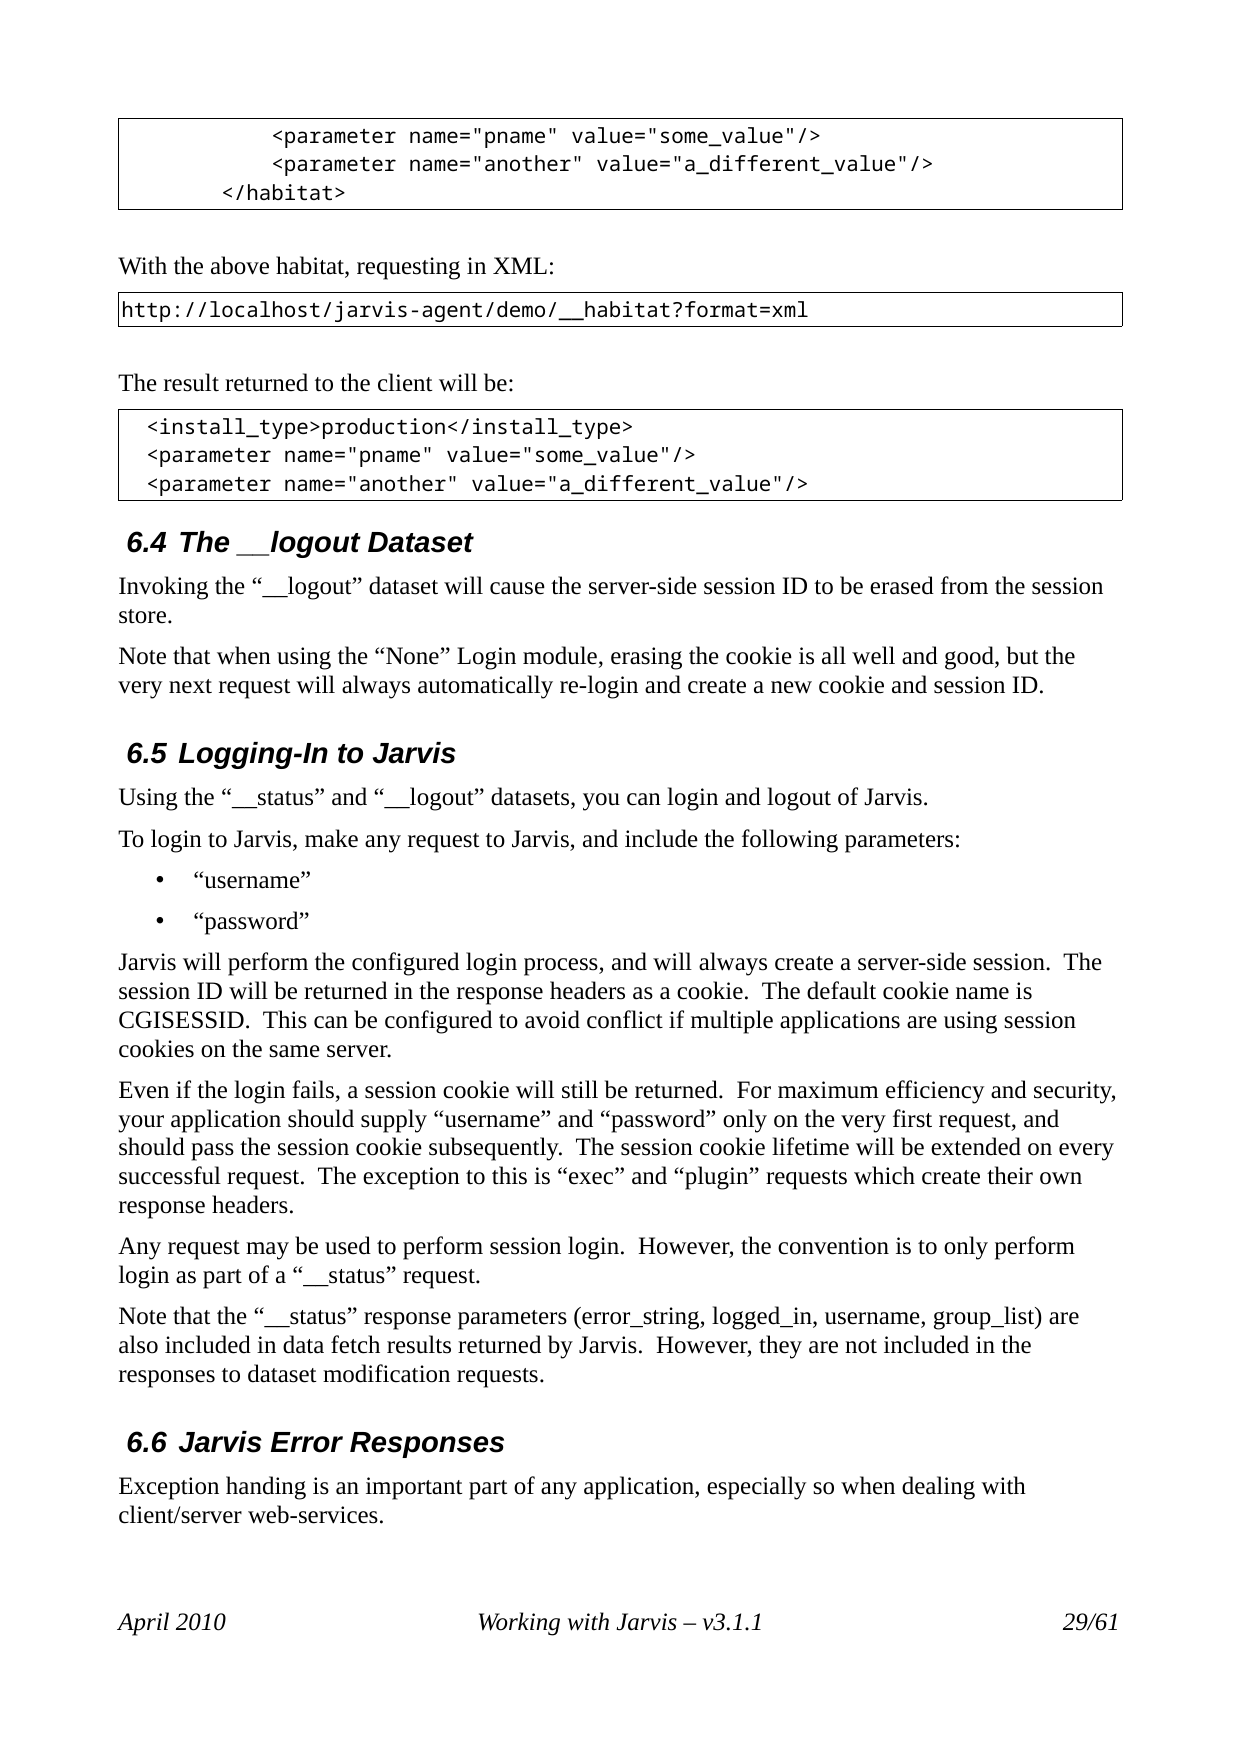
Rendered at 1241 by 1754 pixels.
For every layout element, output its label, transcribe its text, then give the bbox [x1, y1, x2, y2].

text Note that when using the “None” Login module, erasing the cookie is all well and good, but the very next request will always automatically re-login and create a new cookie and session ID. [118, 641, 1122, 699]
text Exception handing is an important part of any application, especially so when dealing with client/server web-services. [118, 1471, 1122, 1528]
text The result returned to the client will be: [118, 368, 1122, 396]
text Even if the login fails, a session cookie will still be returned. For maximum efficiency and security, your application should supply “username” and “password” only on the very first request, and should pass the session cookie subsequently. The session cookie lifetime will be extended on every successful request. The exception to this is “exec” and “plugin” requests which create their own response headers. [118, 1075, 1122, 1219]
text Using the “__status” and “__logout” datasets, you can login and logout of Jarvis. [118, 782, 1122, 811]
list “password” [156, 906, 1122, 935]
text Note that the “__status” response parameters (error_string, logged_in, username, group_list) are also included in data fetch results returned by Jarvis. However, they are not included in the responses to dataset modification requests. [118, 1301, 1122, 1387]
subtitle The __logout Dataset [118, 525, 1122, 559]
text </habitat> [119, 175, 1122, 209]
text With the above habitat, requesting in XML: [118, 251, 1122, 279]
text Invoking the “__logout” dataset will cause the server-side session ID to be erased from the session store. [118, 571, 1122, 629]
text <parameter name="pname" value="some_value"/> [119, 437, 1122, 466]
text <parameter name="another" value="a_different_value"/> [119, 147, 1122, 175]
text Jarvis will perform the configured login process, and will always create a server-side session. The session ID will be returned in the response headers as a cookie. The default cookie name is CGISESSID. This can be configured to avoid conflict if multiple applications are using session cookies on the same server. [118, 947, 1122, 1062]
text <install_type>production</install_type> [119, 410, 1122, 437]
subtitle Logging-In to Jarvis [118, 736, 1122, 770]
text <parameter name="pname" value="some_value"/> [119, 119, 1122, 147]
text To login to Jarvis, make any request to Jarvis, and include the following parameters: [118, 824, 1122, 852]
text http://localhost/jarvis-agent/demo/__habitat?format=xml [119, 293, 1122, 326]
subtitle Jarvis Error Responses [118, 1425, 1122, 1458]
text Any request may be used to perform session login. However, the convention is to only perform login as part of a “__status” request. [118, 1231, 1122, 1289]
list “username” [156, 865, 1122, 894]
text <parameter name="another" value="a_different_value"/> [119, 466, 1122, 500]
